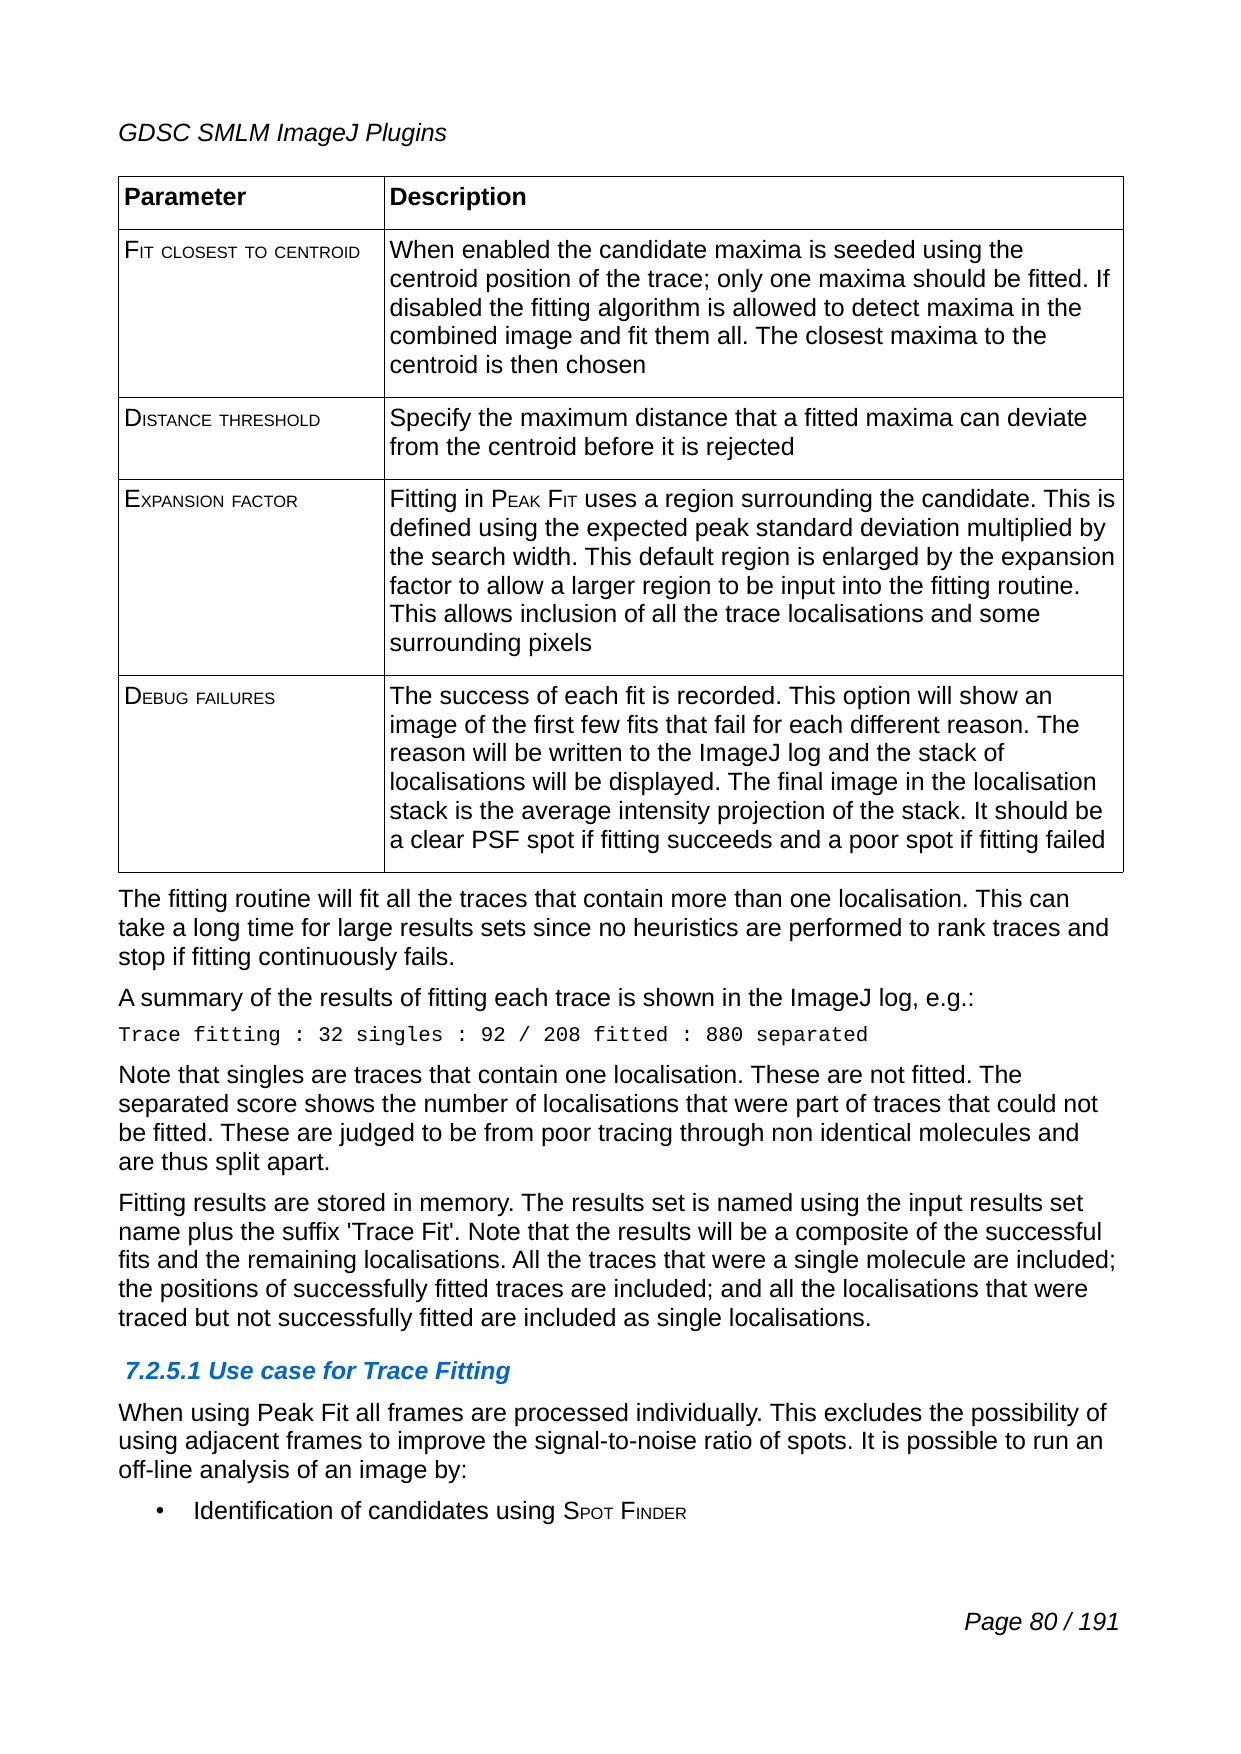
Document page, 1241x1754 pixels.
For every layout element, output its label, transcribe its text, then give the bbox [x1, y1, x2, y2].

table_cell The success of each fit is recorded. This option will show an image of the first few fits that fail for each different reason. The reason will be written to the ImageJ log and the stack of localisations will be displayed. The final image in the localisation stack is the average intensity projection of the stack. It should be a clear PSF spot if fitting succeeds and a poor spot if fitting failed [385, 676, 1123, 872]
text When using Peak Fit all frames are processed individually. This excludes the possibility of using adjacent frames to improve the signal-to-noise ratio of spots. It is possible to run an off-line analysis of an image by: [118, 1397, 1122, 1484]
text A summary of the results of fitting each trace is shown in the ImageJ log, e.g.: [118, 983, 1122, 1012]
table_header Parameter [119, 177, 384, 229]
table_cell Fit closest to centroid [119, 230, 384, 397]
text Note that singles are traces that contain one localisation. These are not fitted. The separated score shows the number of localisations that were part of traces that could not be fitted. These are judged to be from poor tracing through non identical molecules and are thus split apart. [118, 1060, 1122, 1175]
table_header Description [385, 177, 1123, 229]
list Identification of candidates using Spot Finder [156, 1496, 1122, 1525]
table_cell Distance threshold [119, 398, 384, 478]
table_cell Specify the maximum distance that a fitted maxima can deviate from the centroid before it is rejected [385, 398, 1123, 478]
text Fitting results are stored in memory. The results set is named using the input results set name plus the suffix 'Trace Fit'. Note that the results will be a composite of the successful fits and the remaining localisations. All the traces that were a single molecule are included; the positions of successfully fitted traces are included; and all the localisations that were traced but not successfully fitted are included as single localisations. [118, 1188, 1122, 1331]
table_cell When enabled the candidate maxima is seeded using the centroid position of the trace; only one maxima should be fitted. If disabled the fitting algorithm is allowed to detect maxima in the combined image and fit them all. The closest maxima to the centroid is then chosen [385, 230, 1123, 397]
table_cell Expansion factor [119, 480, 384, 675]
text The fitting routine will fit all the traces that contain more than one localisation. This can take a long time for large results sets since no heuristics are performed to rank traces and stop if fitting continuously fails. [118, 884, 1122, 970]
text Trace fitting : 32 singles : 92 / 208 fitted : 880 separated [118, 1024, 1122, 1048]
table_cell Debug failures [119, 676, 384, 872]
table_cell Fitting in Peak Fit uses a region surrounding the candidate. This is defined using the expected peak standard deviation multiplied by the search width. This default region is enlarged by the expansion factor to allow a larger region to be input into the fitting routine. This allows inclusion of all the trace localisations and some surrounding pixels [385, 480, 1123, 675]
subtitle Use case for Trace Fitting [118, 1356, 1122, 1385]
